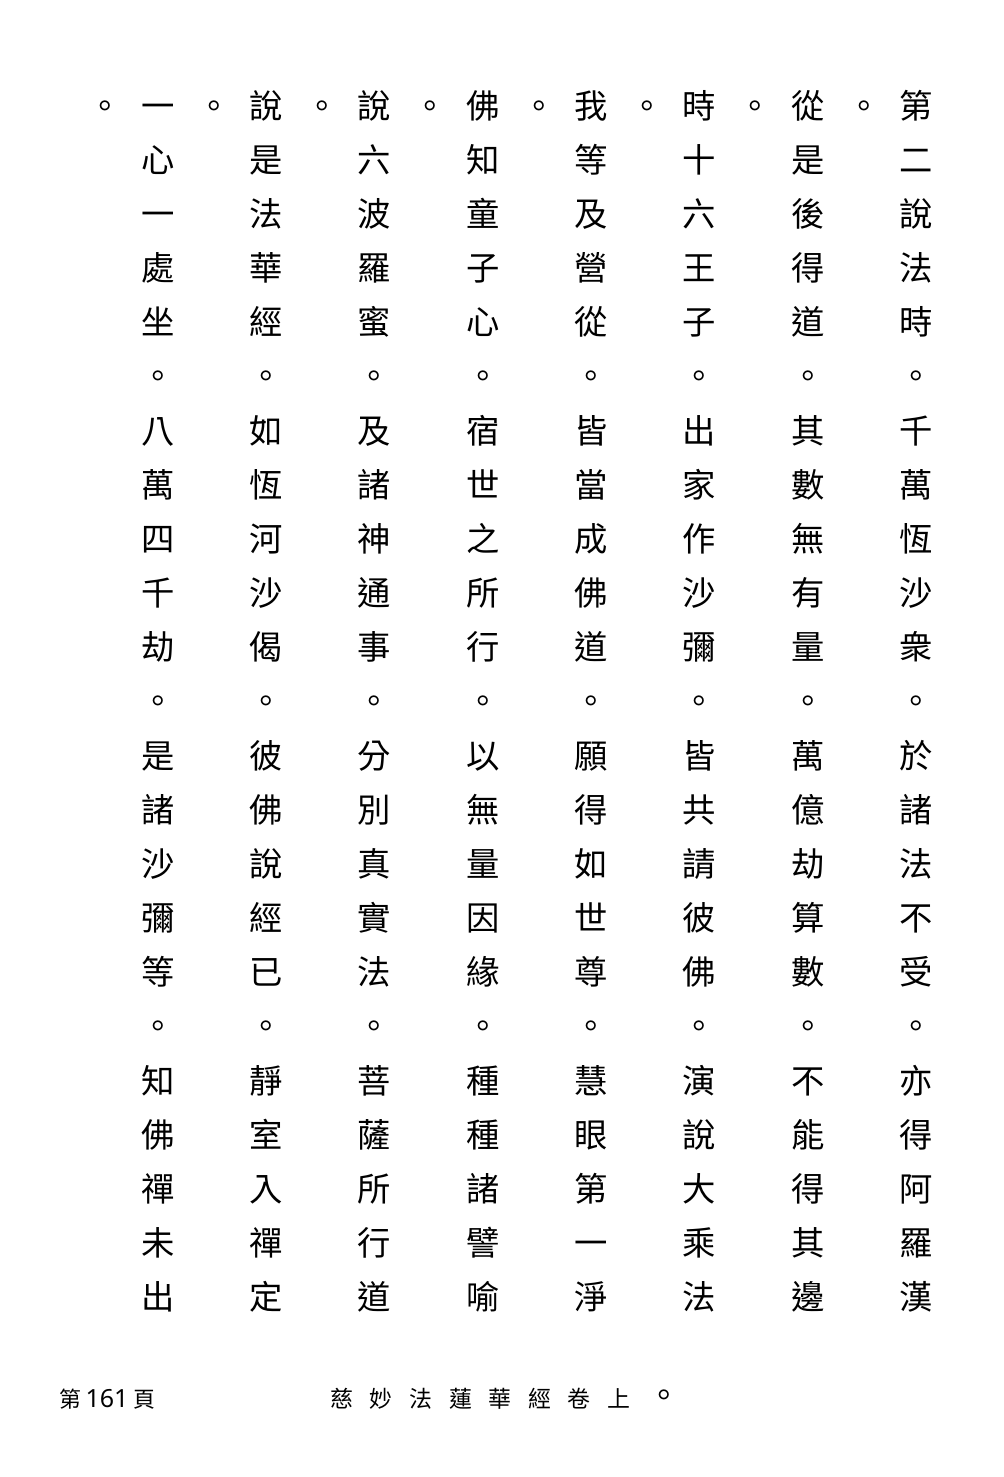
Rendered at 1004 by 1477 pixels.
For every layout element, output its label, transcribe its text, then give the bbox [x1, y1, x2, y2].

text 說是法華經。如恆河沙偈。彼佛說經已。靜室入禪定。 [187, 88, 295, 1363]
text 從是後得道。其數無有量。萬億劫算數。不能得其邊。 [728, 88, 837, 1363]
text 一心一處坐。八萬四千劫。是諸沙彌等。知佛禪未出。 [78, 88, 187, 1363]
text 第二說法時。千萬恆沙衆。於諸法不受。亦得阿羅漢。 [837, 88, 945, 1363]
text 時十六王子。出家作沙彌。皆共請彼佛。演說大乘法。 [620, 88, 728, 1363]
text 說六波羅蜜。及諸神通事。分別真實法。菩薩所行道。 [295, 88, 403, 1363]
text 佛知童子心。宿世之所行。以無量因緣。種種諸譬喻。 [403, 88, 512, 1363]
text 我等及營從。皆當成佛道。願得如世尊。慧眼第一淨。 [512, 88, 620, 1363]
